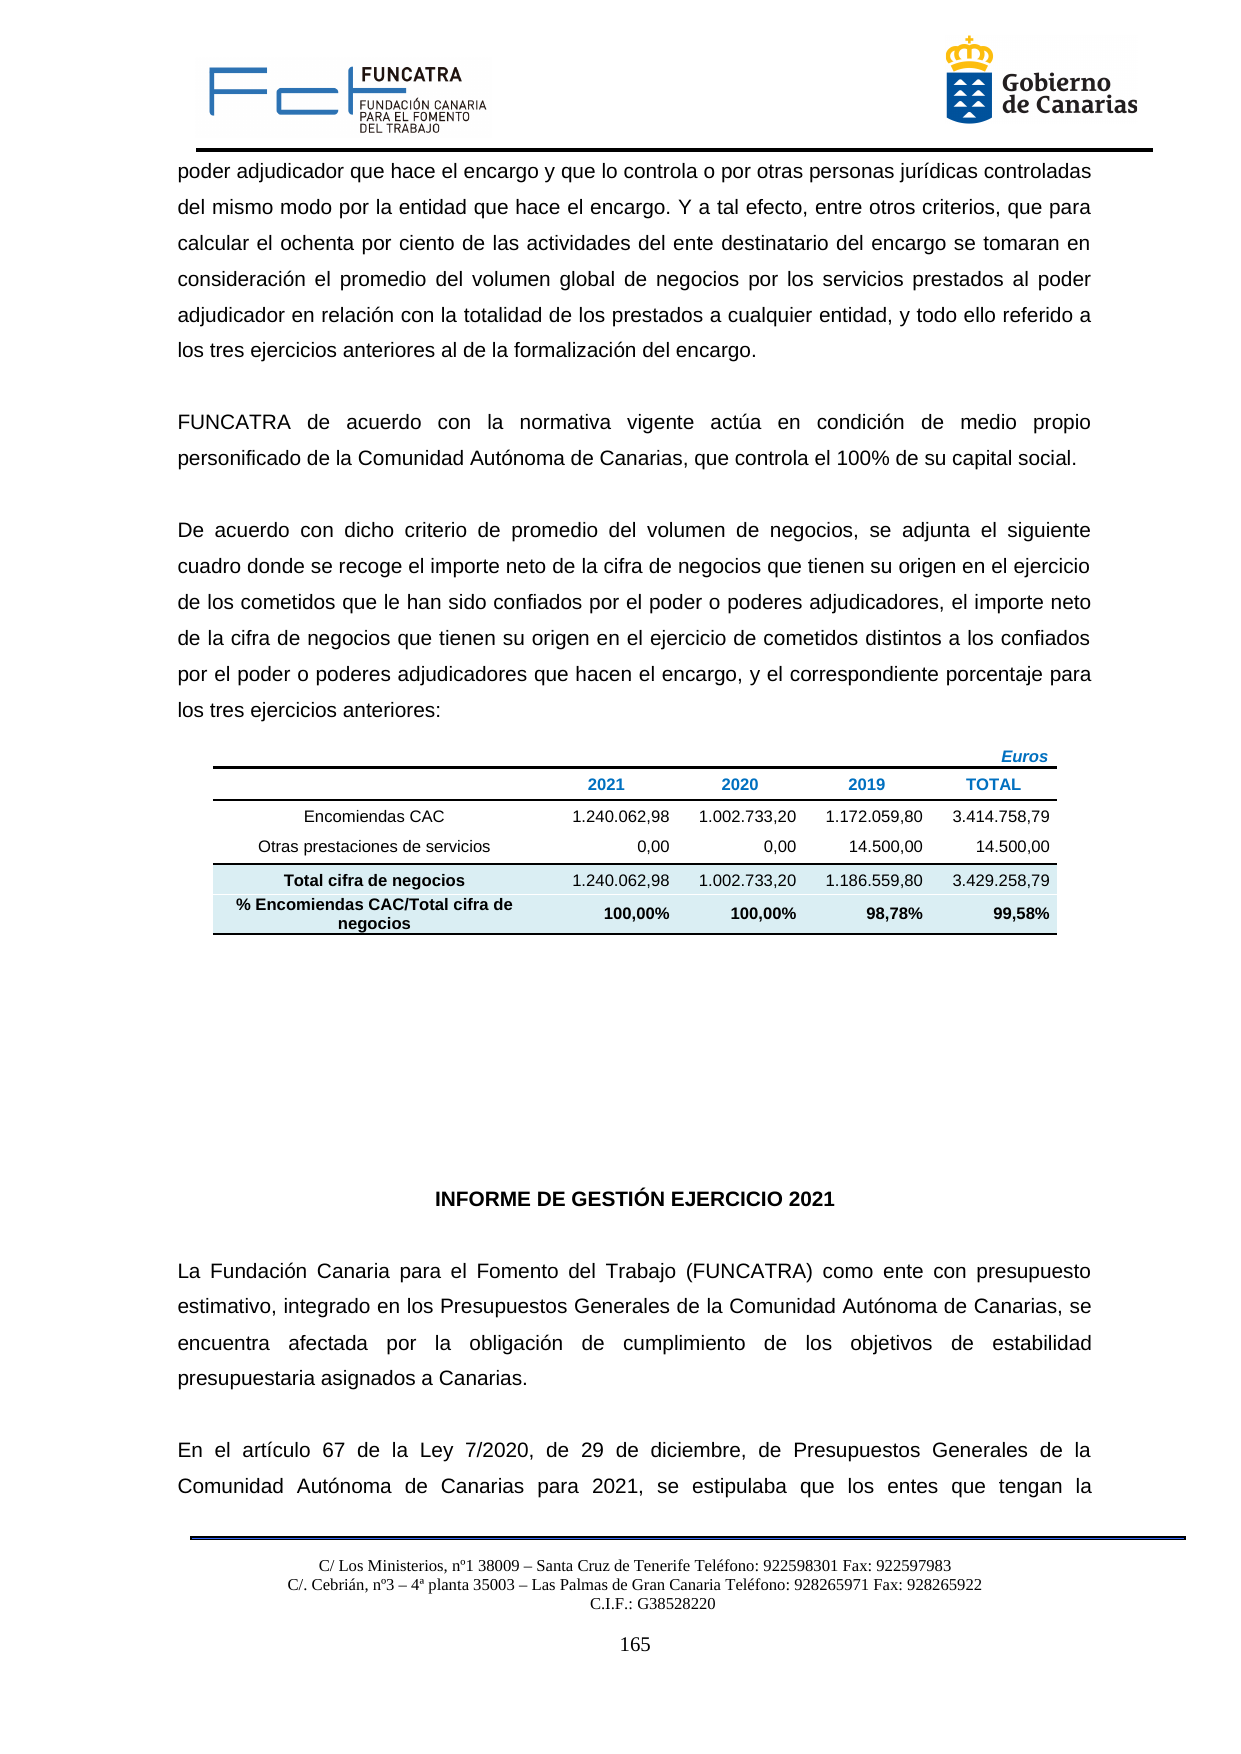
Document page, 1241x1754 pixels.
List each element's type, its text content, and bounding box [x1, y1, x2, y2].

table_cell 2021 [536, 769, 677, 799]
table_header [213, 734, 536, 766]
table_cell 1.002.733,20 [677, 865, 803, 894]
table_cell Otras prestaciones de servicios [213, 831, 536, 863]
table_cell Total cifra de negocios [213, 865, 536, 894]
table_cell [213, 769, 536, 799]
table_cell 0,00 [677, 831, 803, 863]
table_header Euros [930, 734, 1057, 766]
table_cell 0,00 [536, 831, 677, 863]
table_cell 1.172.059,80 [803, 801, 930, 831]
table_cell 3.429.258,79 [930, 865, 1057, 894]
table_header [677, 734, 803, 766]
table_cell 99,58% [930, 895, 1057, 933]
table_cell Encomiendas CAC [213, 801, 536, 831]
text De acuerdo con dicho criterio de promedio del volumen de negocios, se adjunta el siguiente cuadro donde se recoge el importe neto de la cifra de negocios que tienen su origen en el ejercicio de los cometidos que le han sido confiados por el poder o poderes adjudicadores, el importe neto de la cifra de negocios que tienen su origen en el ejercicio de cometidos distintos a los confiados por el poder o poderes adjudicadores que hacen el encargo, y el correspondiente porcentaje para los tres ejercicios anteriores: [177, 518, 1092, 722]
table_cell 2020 [677, 769, 803, 799]
picture [945, 35, 1138, 124]
table_header [536, 734, 677, 766]
text En el artículo 67 de la Ley 7/2020, de 29 de diciembre, de Presupuestos Generales de la Comunidad Autónoma de Canarias para 2021, se estipulaba que los entes que tengan la [177, 1438, 1093, 1498]
table_cell 14.500,00 [930, 831, 1057, 863]
table_cell 2019 [803, 769, 930, 799]
text FUNCATRA de acuerdo con la normativa vigente actúa en condición de medio propio personificado de la Comunidad Autónoma de Canarias, que controla el 100% de su capital social. [177, 410, 1092, 470]
text INFORME DE GESTIÓN EJERCICIO 2021 [177, 1187, 1092, 1211]
table_cell 1.240.062,98 [536, 801, 677, 831]
table_cell 100,00% [536, 895, 677, 933]
table_cell 1.240.062,98 [536, 865, 677, 894]
table_cell 1.186.559,80 [803, 865, 930, 894]
table_header [803, 734, 930, 766]
table_cell 1.002.733,20 [677, 801, 803, 831]
table_cell % Encomiendas CAC/Total cifra de negocios [213, 895, 536, 933]
table_cell 3.414.758,79 [930, 801, 1057, 831]
table_cell 14.500,00 [803, 831, 930, 863]
table_cell 100,00% [677, 895, 803, 933]
table_cell TOTAL [930, 769, 1057, 799]
text La Fundación Canaria para el Fomento del Trabajo (FUNCATRA) como ente con presupuesto estimativo, integrado en los Presupuestos Generales de la Comunidad Autónoma de Canarias, se encuentra afectada por la obligación de cumplimiento de los objetivos de estabilidad presupuestaria asignados a Canarias. [177, 1258, 1093, 1390]
picture [195, 57, 492, 138]
table_cell 98,78% [803, 895, 930, 933]
text poder adjudicador que hace el encargo y que lo controla o por otras personas jurídicas controladas del mismo modo por la entidad que hace el encargo. Y a tal efecto, entre otros criterios, que para calcular el ochenta por ciento de las actividades del ente destinatario del encargo se tomaran en consideración el promedio del volumen global de negocios por los servicios prestados al poder adjudicador en relación con la totalidad de los prestados a cualquier entidad, y todo ello referido a los tres ejercicios anteriores al de la formalización del encargo. [177, 159, 1092, 362]
